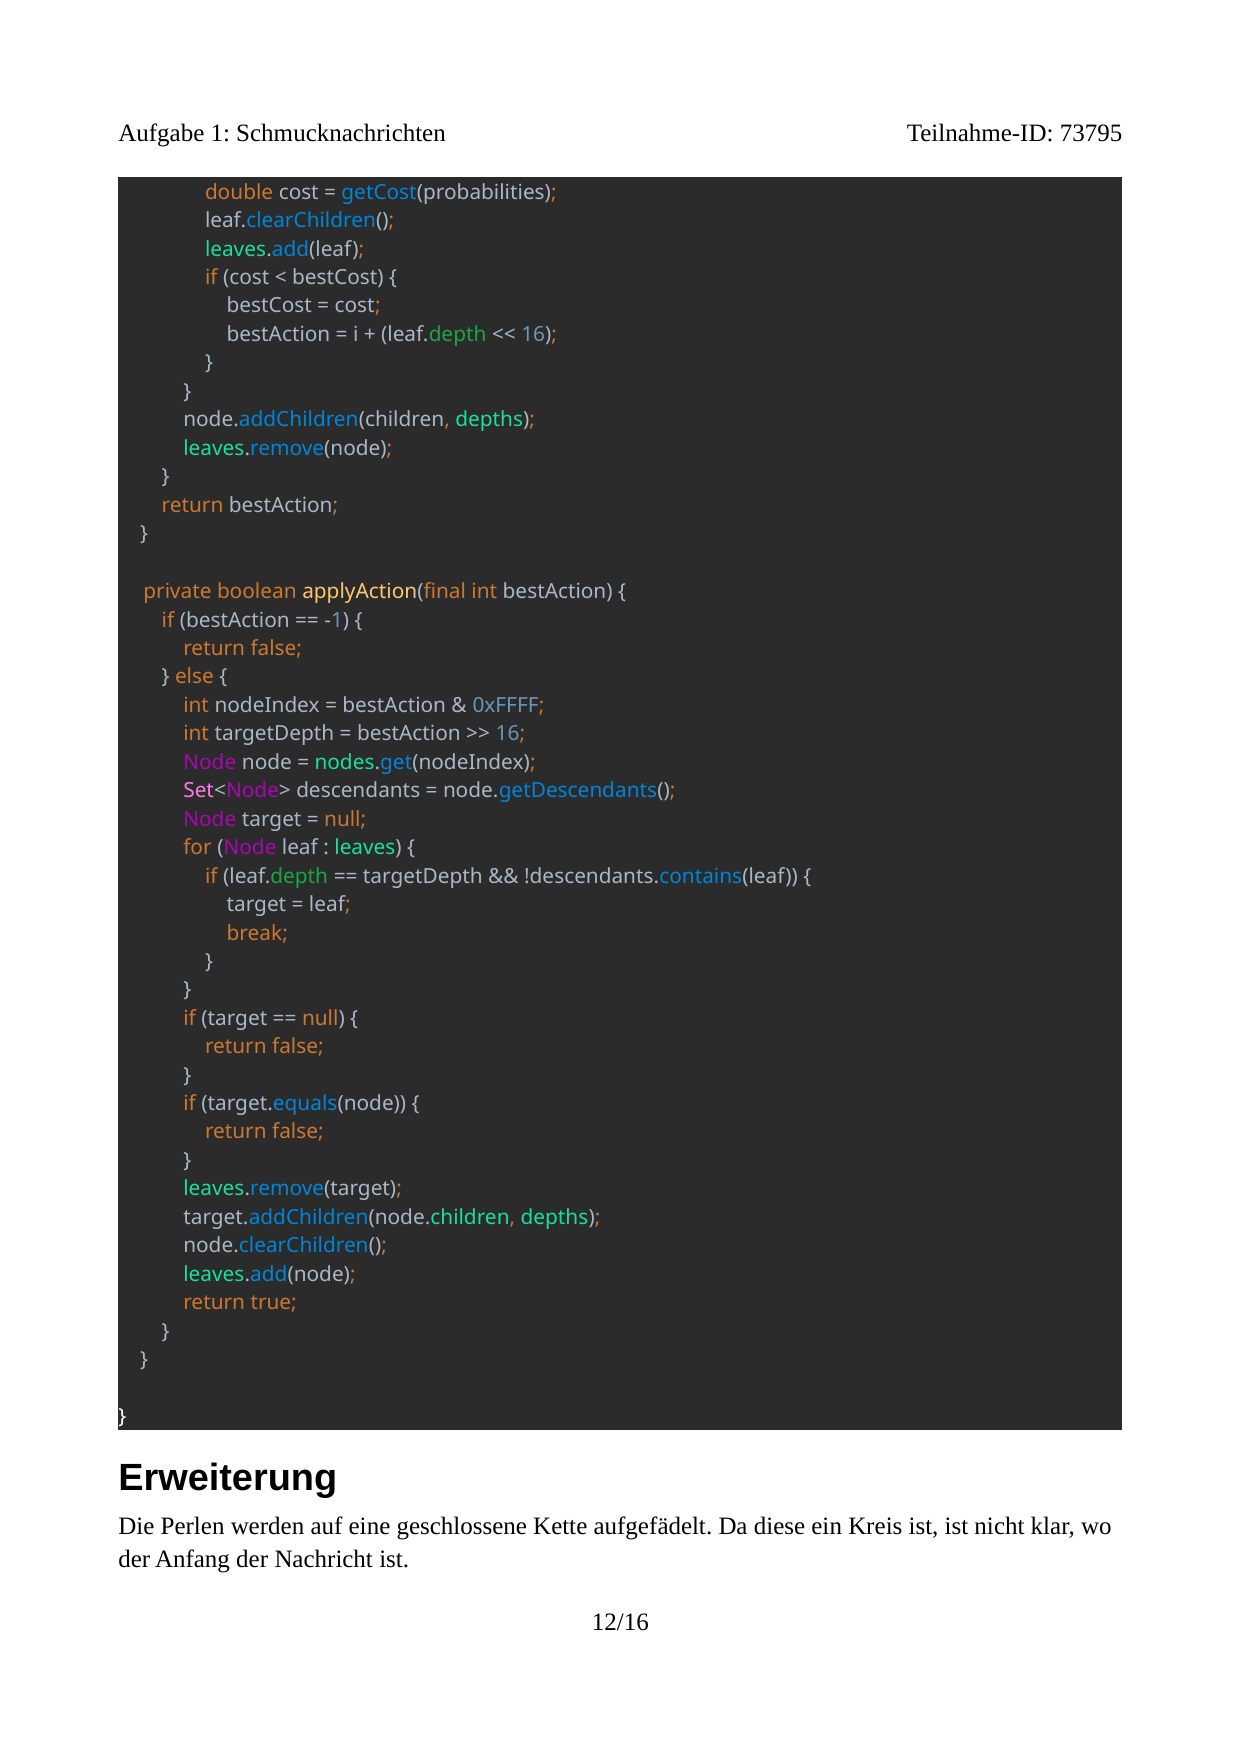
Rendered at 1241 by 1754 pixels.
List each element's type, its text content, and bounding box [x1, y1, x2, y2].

text Die Perlen werden auf eine geschlossene Kette aufgefädelt. Da diese ein Kreis ist, ist nicht klar, wo der Anfang der Nachricht ist. [118, 1511, 1122, 1573]
text } [118, 1401, 1122, 1430]
text private boolean applyAction(final int bestAction) { if (bestAction == -1) { return false; } else { int nodeIndex = bestAction & 0xFFFF; int targetDepth = bestAction >> 16; Node node = nodes.get(nodeIndex); Set<Node> descendants = node.getDescendants(); Node target = null; for (Node leaf : leaves) { if (leaf.depth == targetDepth && !descendants.contains(leaf)) { target = leaf; break; } } if (target == null) { return false; } if (target.equals(node)) { return false; } leaves.remove(target); target.addChildren(node.children, depths); node.clearChildren(); leaves.add(node); return true; } } [118, 575, 1122, 1373]
subtitle Erweiterung [118, 1455, 1122, 1498]
text double cost = getCost(probabilities); leaf.clearChildren(); leaves.add(leaf); if (cost < bestCost) { bestCost = cost; bestAction = i + (leaf.depth << 16); } } node.addChildren(children, depths); leaves.remove(node); } return bestAction; } [118, 177, 1122, 547]
